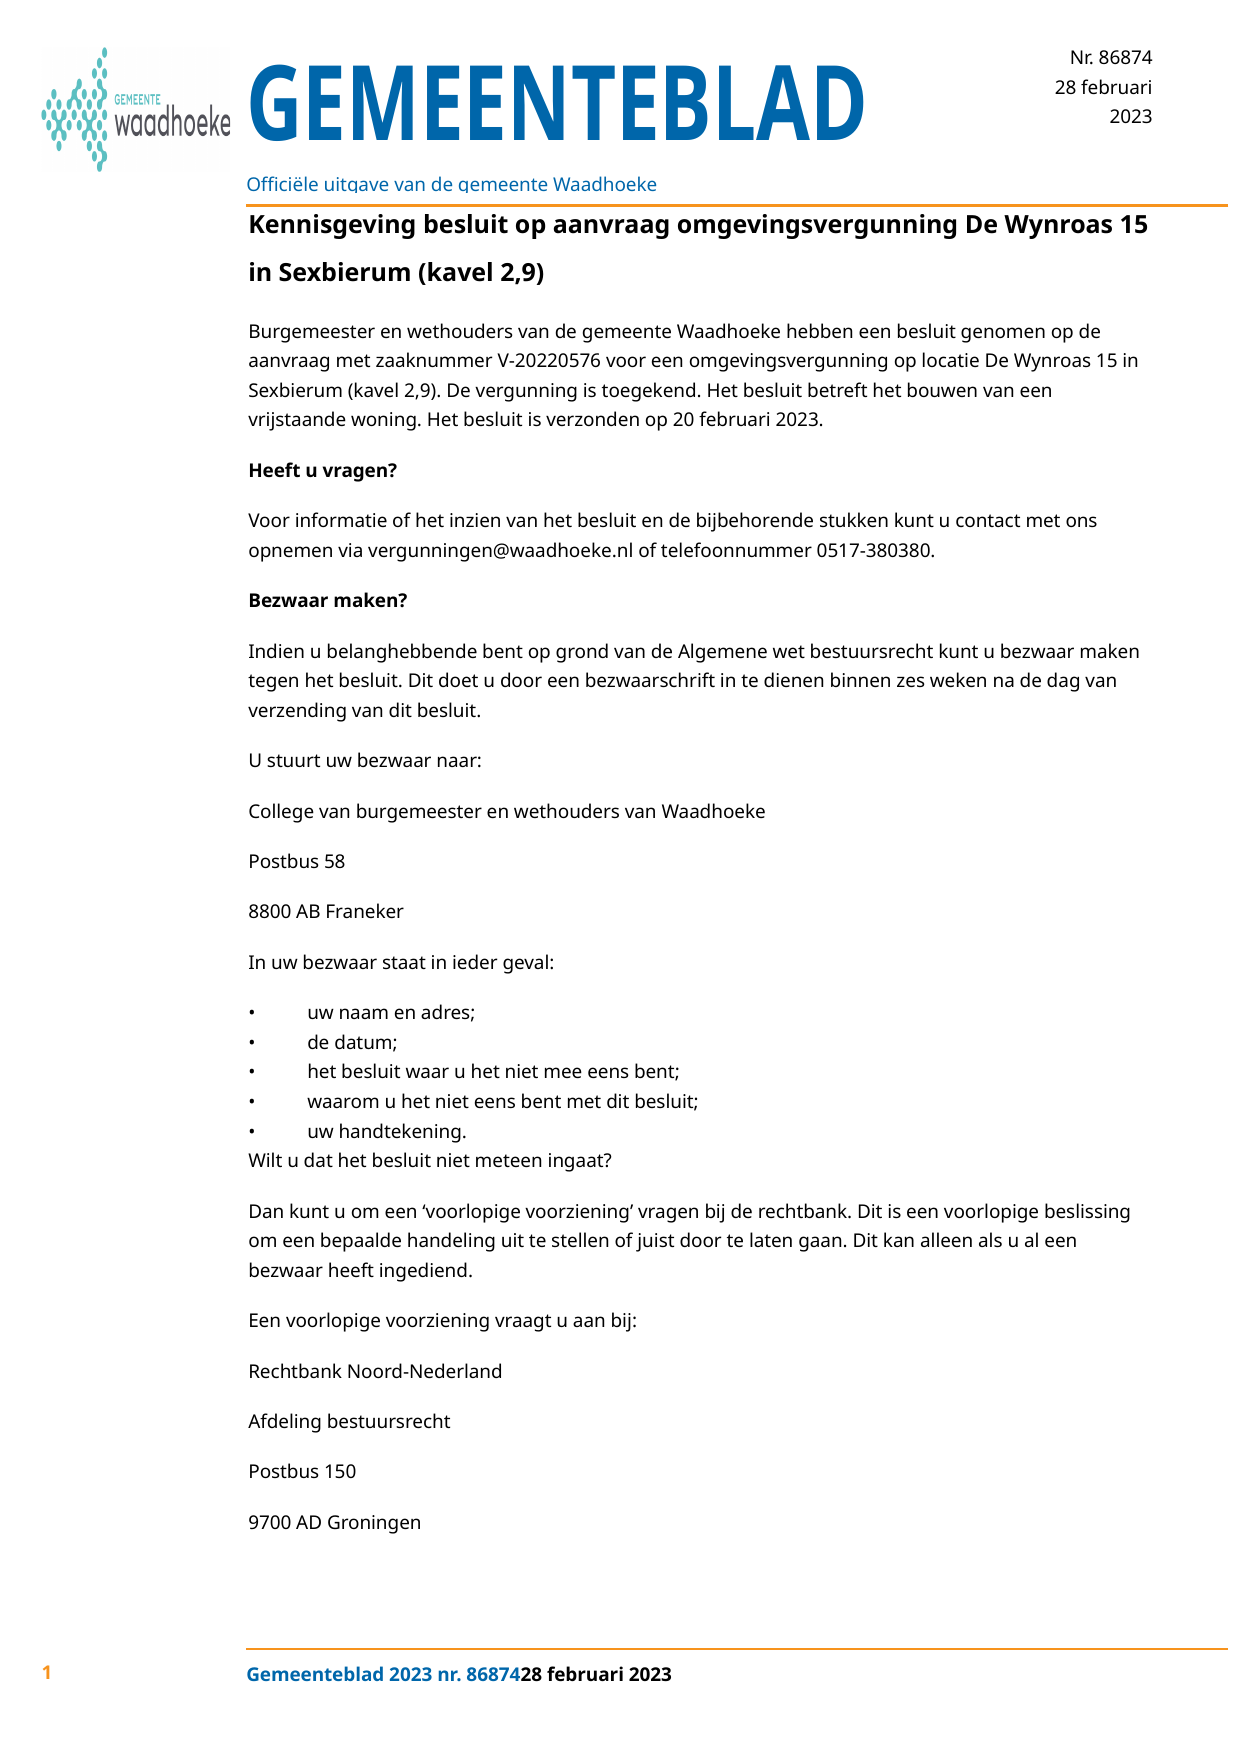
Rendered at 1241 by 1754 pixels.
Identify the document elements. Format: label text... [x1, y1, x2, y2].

list waarom u het niet eens bent met dit besluit; [248, 1088, 1152, 1114]
text Burgemeester en wethouders van de gemeente Waadhoeke hebben een besluit genomen op de aanvraag met zaaknummer V-20220576 voor een omgevingsvergunning op locatie De Wynroas 15 in Sexbierum (kavel 2,9). De vergunning is toegekend. Het besluit betreft het bouwen van een vrijstaande woning. Het besluit is verzonden op 20 februari 2023. [248, 318, 1152, 432]
text In uw bezwaar staat in ieder geval: [248, 949, 1152, 975]
list het besluit waar u het niet mee eens bent; [248, 1059, 1152, 1084]
text Postbus 58 [248, 848, 1152, 874]
text Wilt u dat het besluit niet meteen ingaat? [248, 1147, 1152, 1173]
picture [41, 47, 231, 172]
list uw handtekening. [248, 1118, 1152, 1144]
text Rechtbank Noord-Nederland [248, 1358, 1152, 1384]
text Kennisgeving besluit op aanvraag omgevingsvergunning De Wynroas 15 in Sexbierum (kavel 2,9) [248, 207, 1152, 288]
text 9700 AD Groningen [248, 1509, 1152, 1535]
text Indien u belanghebbende bent op grond van de Algemene wet bestuursrecht kunt u bezwaar maken tegen het besluit. Dit doet u door een bezwaarschrift in te dienen binnen zes weken na de dag van verzending van dit besluit. [248, 638, 1152, 723]
text College van burgemeester en wethouders van Waadhoeke [248, 798, 1152, 824]
list uw naam en adres; [248, 999, 1152, 1025]
text Postbus 150 [248, 1459, 1152, 1484]
text Afdeling bestuursrecht [248, 1408, 1152, 1434]
text 8800 AB Franeker [248, 899, 1152, 924]
list de datum; [248, 1029, 1152, 1055]
text Bezwaar maken? [248, 587, 1152, 613]
text Dan kunt u om een ‘voorlopige voorziening’ vragen bij de rechtbank. Dit is een voorlopige beslissing om een bepaalde handeling uit te stellen of juist door te laten gaan. Dit kan alleen als u al een bezwaar heeft ingediend. [248, 1198, 1152, 1283]
text Voor informatie of het inzien van het besluit en de bijbehorende stukken kunt u contact met ons opnemen via vergunningen@waadhoeke.nl of telefoonnummer 0517-380380. [248, 507, 1152, 563]
text U stuurt uw bezwaar naar: [248, 747, 1152, 773]
text Een voorlopige voorziening vraagt u aan bij: [248, 1307, 1152, 1333]
text Heeft u vragen? [248, 457, 1152, 483]
